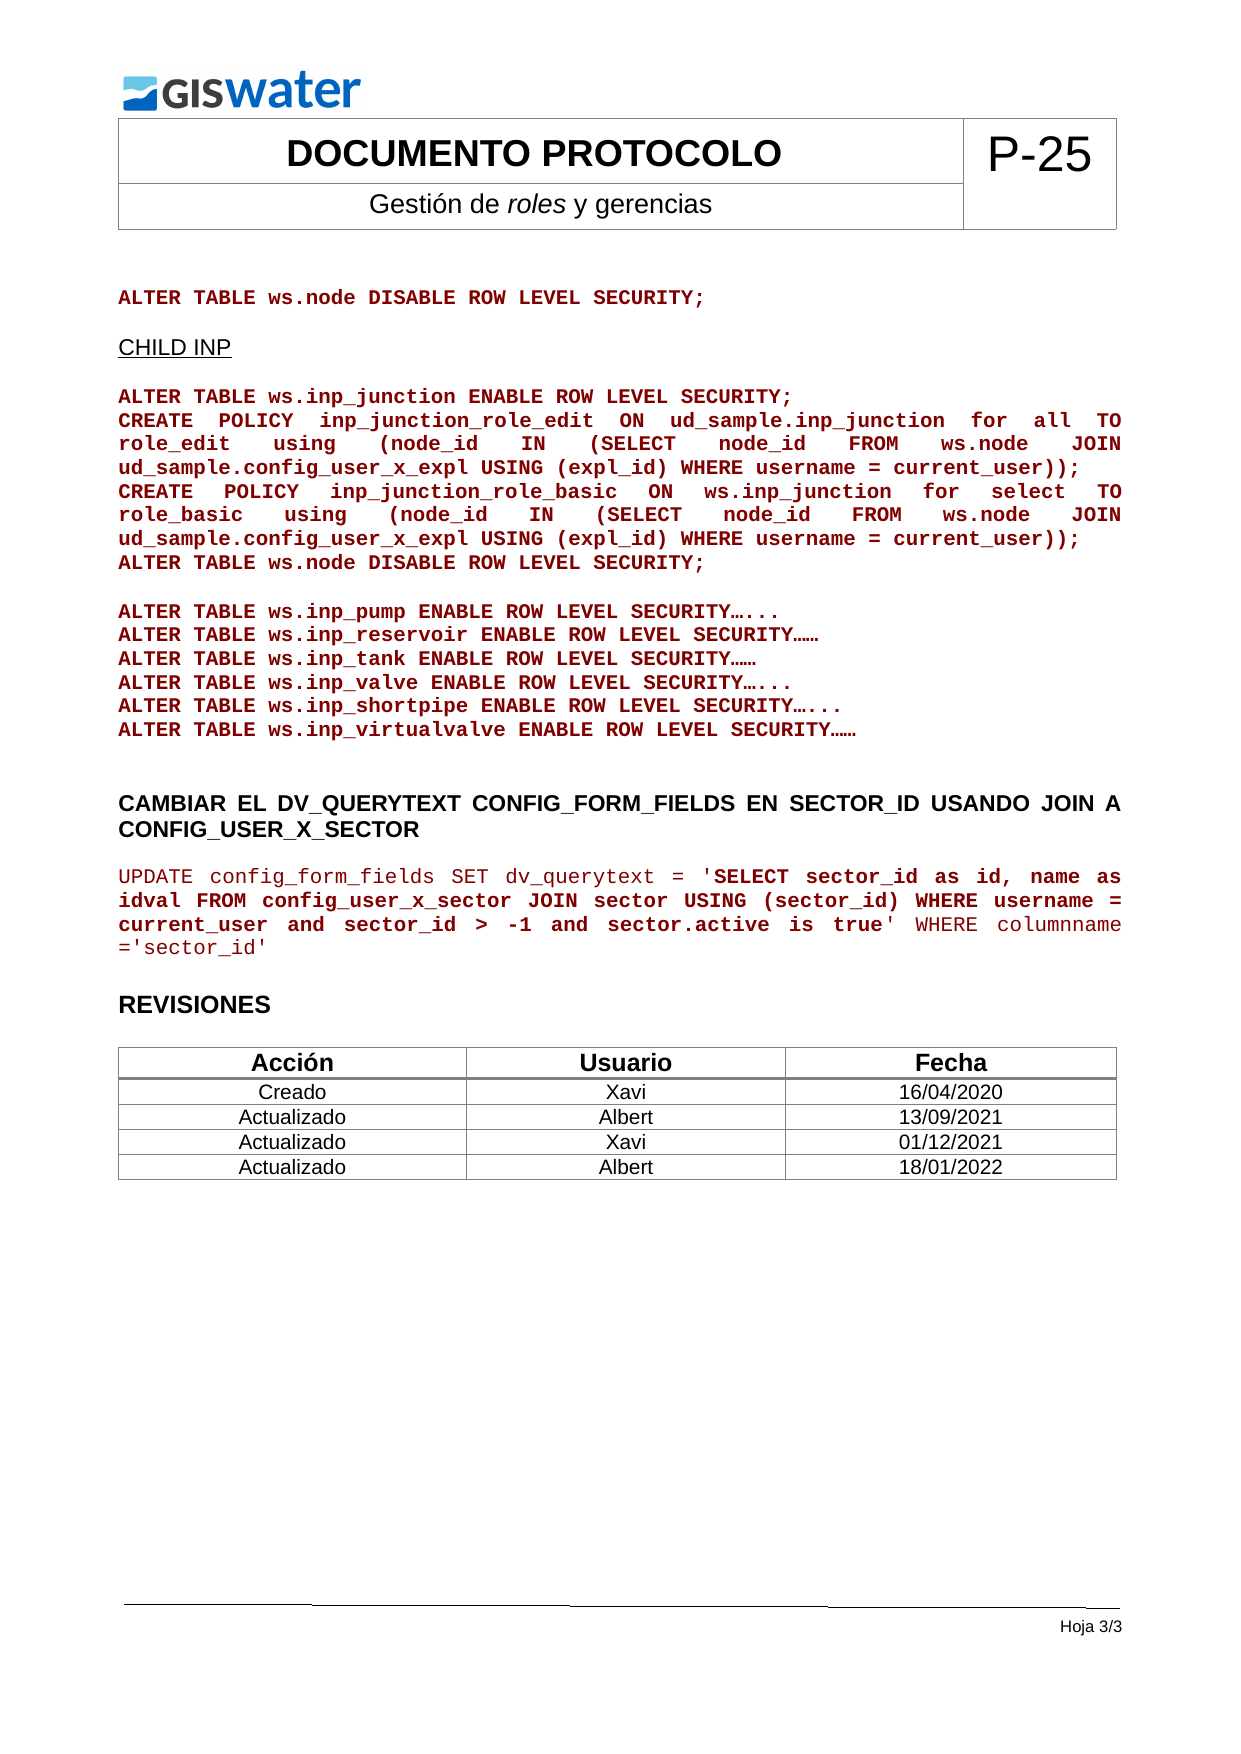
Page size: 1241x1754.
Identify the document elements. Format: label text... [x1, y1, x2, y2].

text ALTER TABLE ws.node DISABLE ROW LEVEL SECURITY; [118, 287, 1122, 311]
table_cell Actualizado [119, 1130, 466, 1154]
text ALTER TABLE ws.inp_valve ENABLE ROW LEVEL SECURITY…... [118, 672, 1122, 695]
table_cell Xavi [467, 1080, 785, 1104]
table_cell Actualizado [119, 1155, 466, 1179]
table_cell Xavi [467, 1130, 785, 1154]
text ALTER TABLE ws.inp_pump ENABLE ROW LEVEL SECURITY…... [118, 601, 1122, 624]
list REVISIONES [118, 990, 1122, 1018]
text CREATE POLICY inp_junction_role_basic ON ws.inp_junction for select TO role_basic using (node_id IN (SELECT node_id FROM ws.node JOIN ud_sample.config_user_x_expl USING (expl_id) WHERE username = current_user)); [118, 481, 1122, 552]
text ALTER TABLE ws.node DISABLE ROW LEVEL SECURITY; [118, 552, 1122, 575]
text ALTER TABLE ws.inp_virtualvalve ENABLE ROW LEVEL SECURITY…… [118, 719, 1122, 743]
table_cell 13/09/2021 [786, 1105, 1116, 1129]
table_header Fecha [786, 1048, 1116, 1077]
table_cell Albert [467, 1105, 785, 1129]
table_cell Albert [467, 1155, 785, 1179]
text CREATE POLICY inp_junction_role_edit ON ud_sample.inp_junction for all TO role_edit using (node_id IN (SELECT node_id FROM ws.node JOIN ud_sample.config_user_x_expl USING (expl_id) WHERE username = current_user)); [118, 410, 1122, 481]
text ALTER TABLE ws.inp_junction ENABLE ROW LEVEL SECURITY; [118, 386, 1122, 410]
table_cell 01/12/2021 [786, 1130, 1116, 1154]
table_header Acción [119, 1048, 466, 1077]
table_cell Actualizado [119, 1105, 466, 1129]
text ALTER TABLE ws.inp_reservoir ENABLE ROW LEVEL SECURITY…… [118, 624, 1122, 648]
table_cell Creado [119, 1080, 466, 1104]
picture [119, 66, 365, 115]
list CHILD INP [118, 334, 1122, 361]
text ALTER TABLE ws.inp_shortpipe ENABLE ROW LEVEL SECURITY…... [118, 695, 1122, 719]
text CAMBIAR EL DV_QUERYTEXT CONFIG_FORM_FIELDS EN SECTOR_ID USANDO JOIN A CONFIG_USER_X_SECTOR [118, 790, 1122, 843]
text ALTER TABLE ws.inp_tank ENABLE ROW LEVEL SECURITY…… [118, 648, 1122, 672]
table_cell 16/04/2020 [786, 1080, 1116, 1104]
text UPDATE config_form_fields SET dv_querytext = 'SELECT sector_id as id, name as idval FROM config_user_x_sector JOIN sector USING (sector_id) WHERE username = current_user and sector_id > -1 and sector.active is true' WHERE columnname ='sector_id' [118, 866, 1122, 961]
table_header Usuario [467, 1048, 785, 1077]
table_cell 18/01/2022 [786, 1155, 1116, 1179]
